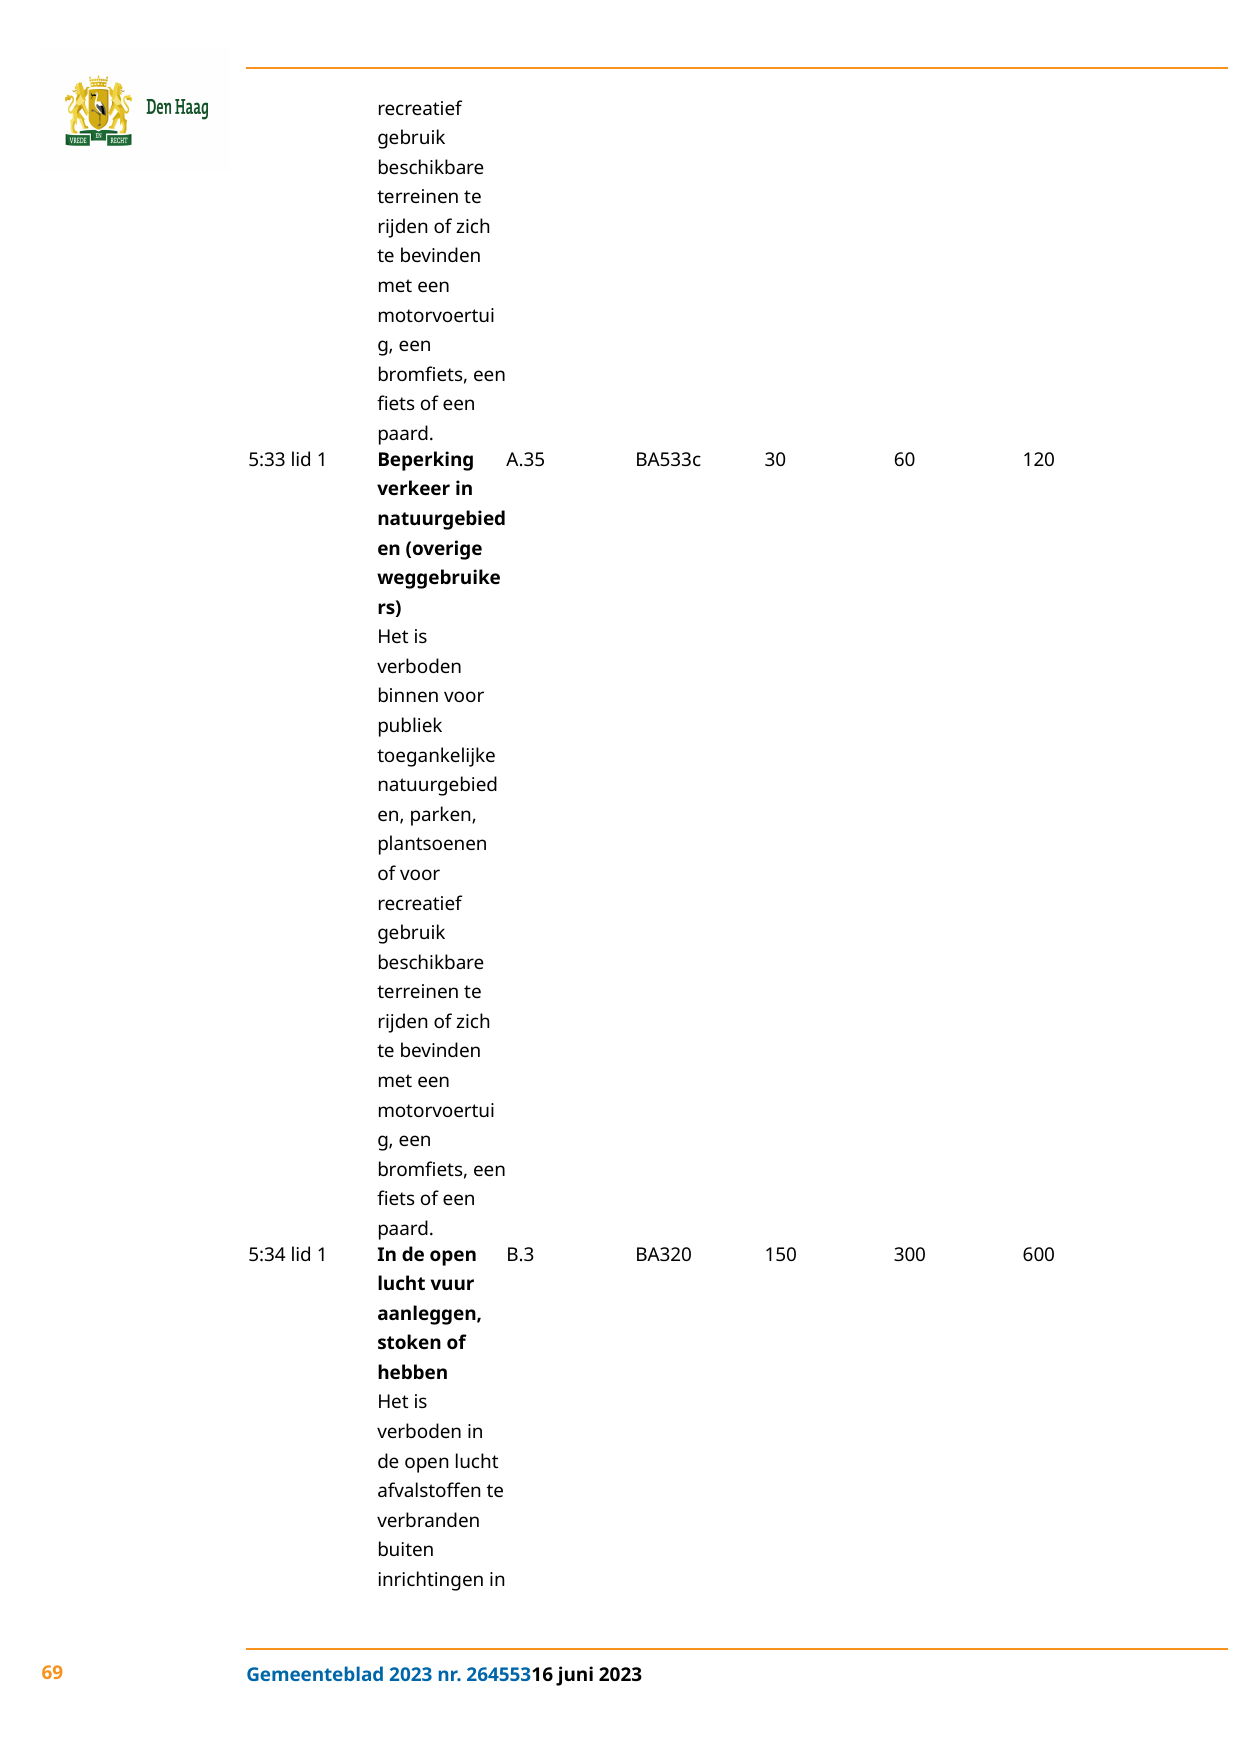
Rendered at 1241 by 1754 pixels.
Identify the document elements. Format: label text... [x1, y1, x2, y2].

table_cell 150 [764, 1241, 893, 1592]
table_cell 600 [1023, 1241, 1152, 1592]
table_cell [894, 95, 1022, 446]
table_cell 30 [764, 446, 893, 1241]
table_cell Beperking verkeer in natuurgebieden (overige weggebruikers) Het is verboden binnen voor publiek toegankelijke natuurgebieden, parken, plantsoenen of voor recreatief gebruik beschikbare terreinen te rijden of zich te bevinden met een motorvoertuig, een bromfiets, een fiets of een paard. [377, 446, 506, 1241]
table_cell B.3 [506, 1241, 635, 1592]
table_cell A.35 [506, 446, 635, 1241]
table_cell [635, 95, 764, 446]
table_cell 5:33 lid 1 [248, 446, 377, 1241]
table_cell BA320 [635, 1241, 764, 1592]
table_cell BA533c [635, 446, 764, 1241]
table_cell 60 [894, 446, 1022, 1241]
picture [41, 47, 231, 172]
table_cell [248, 95, 377, 446]
table_cell recreatief gebruik beschikbare terreinen te rijden of zich te bevinden met een motorvoertuig, een bromfiets, een fiets of een paard. [377, 95, 506, 446]
table_cell 300 [894, 1241, 1022, 1592]
table_cell [1023, 95, 1152, 446]
table_cell In de open lucht vuur aanleggen, stoken of hebben Het is verboden in de open lucht afvalstoffen te verbranden buiten inrichtingen in [377, 1241, 506, 1592]
table_cell 120 [1023, 446, 1152, 1241]
table_cell [506, 95, 635, 446]
table_cell [764, 95, 893, 446]
table_cell 5:34 lid 1 [248, 1241, 377, 1592]
